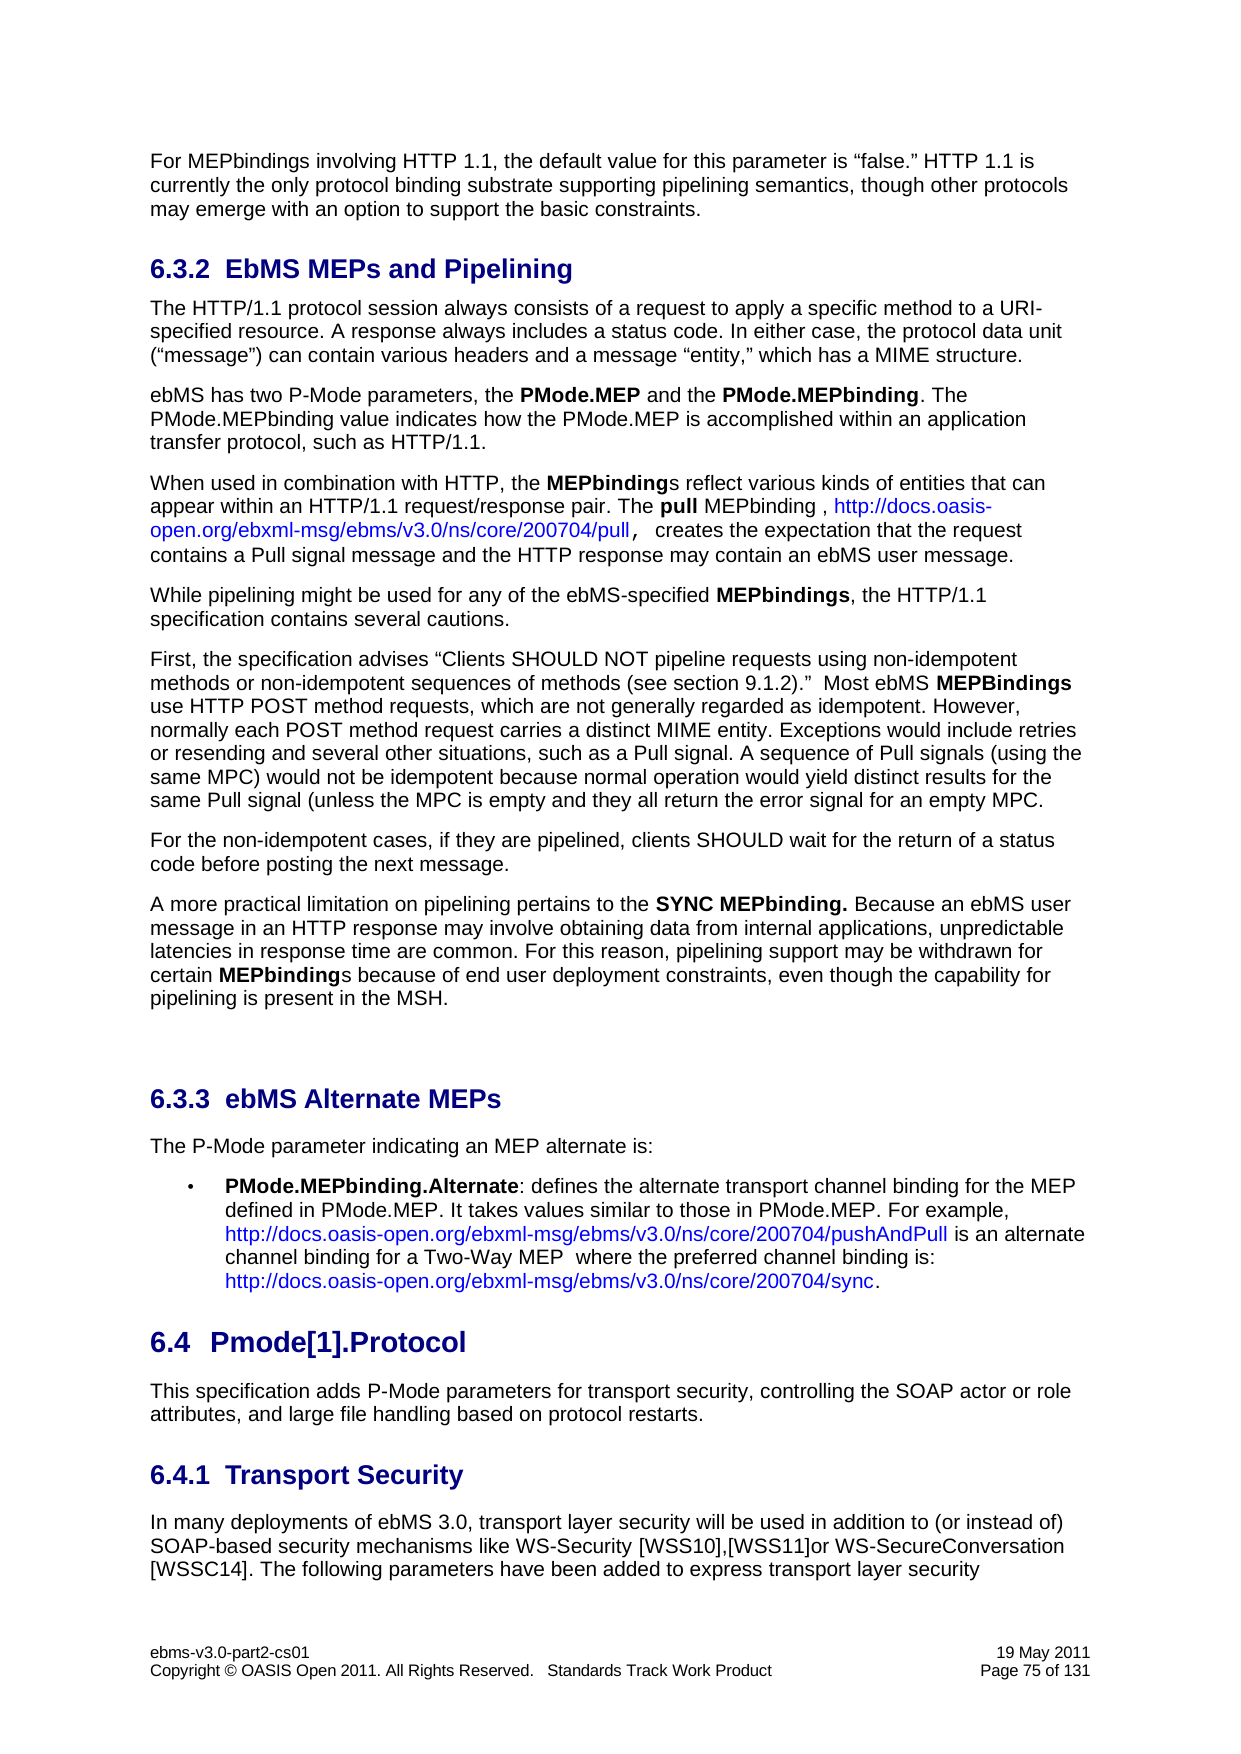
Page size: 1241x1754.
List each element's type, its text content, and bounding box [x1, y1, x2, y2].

subtitle Pmode[1].Protocol [150, 1326, 1090, 1358]
text This specification adds P-Mode parameters for transport security, controlling the SOAP actor or role attributes, and large file handling based on protocol restarts. [150, 1379, 1090, 1426]
text For the non-idempotent cases, if they are pipelined, clients SHOULD wait for the return of a status code before posting the next message. [150, 829, 1090, 876]
text The HTTP/1.1 protocol session always consists of a request to apply a specific method to a URI-specified resource. A response always includes a status code. In either case, the protocol data unit (“message”) can contain various headers and a message “entity,” which has a MIME structure. [150, 296, 1090, 367]
text While pipelining might be used for any of the ebMS-specified MEPbindings, the HTTP/1.1 specification contains several cautions. [150, 584, 1090, 631]
text ebMS has two P-Mode parameters, the PMode.MEP and the PMode.MEPbinding. The PMode.MEPbinding value indicates how the PMode.MEP is accomplished within an application transfer protocol, such as HTTP/1.1. [150, 384, 1090, 454]
text The P-Mode parameter indicating an MEP alternate is: [150, 1135, 1090, 1158]
list PMode.MEPbinding.Alternate: defines the alternate transport channel binding for the MEP defined in PMode.MEP. It takes values similar to those in PMode.MEP. For example, http://docs.oasis-open.org/ebxml-msg/ebms/v3.0/ns/core/200704/pushAndPull is an alternate channel binding for a Two-Way MEP where the preferred channel binding is: http://docs.oasis-open.org/ebxml-msg/ebms/v3.0/ns/core/200704/sync. [187, 1175, 1090, 1293]
text A more practical limitation on pipelining pertains to the SYNC MEPbinding. Because an ebMS user message in an HTTP response may involve obtaining data from internal applications, unpredictable latencies in response time are common. For this reason, pipelining support may be withdrawn for certain MEPbindings because of end user deployment constraints, even though the capability for pipelining is present in the MSH. [150, 893, 1090, 1010]
subtitle ebMS Alternate MEPs [150, 1084, 1090, 1114]
text When used in combination with HTTP, the MEPbindings reflect various kinds of entities that can appear within an HTTP/1.1 request/response pair. The pull MEPbinding , http://docs.oasis-open.org/ebxml-msg/ebms/v3.0/ns/core/200704/pull, creates the expectation that the request contains a Pull signal message and the HTTP response may contain an ebMS user message. [150, 471, 1090, 567]
text In many deployments of ebMS 3.0, transport layer security will be used in addition to (or instead of) SOAP-based security mechanisms like WS-Security [WSS10],[WSS11]or WS-SecureConversation [WSSC14]. The following parameters have been added to express transport layer security [150, 1511, 1090, 1581]
subtitle EbMS MEPs and Pipelining [150, 254, 1090, 284]
text First, the specification advises “Clients SHOULD NOT pipeline requests using non-idempotent methods or non-idempotent sequences of methods (see section 9.1.2).” Most ebMS MEPBindings use HTTP POST method requests, which are not generally regarded as idempotent. However, normally each POST method request carries a distinct MIME entity. Exceptions would include retries or resending and several other situations, such as a Pull signal. A sequence of Pull signals (using the same MPC) would not be idempotent because normal operation would yield distinct results for the same Pull signal (unless the MPC is empty and they all return the error signal for an empty MPC. [150, 647, 1090, 812]
subtitle Transport Security [150, 1460, 1090, 1490]
text For MEPbindings involving HTTP 1.1, the default value for this parameter is “false.” HTTP 1.1 is currently the only protocol binding substrate supporting pipelining semantics, though other protocols may emerge with an option to support the basic constraints. [150, 150, 1090, 221]
